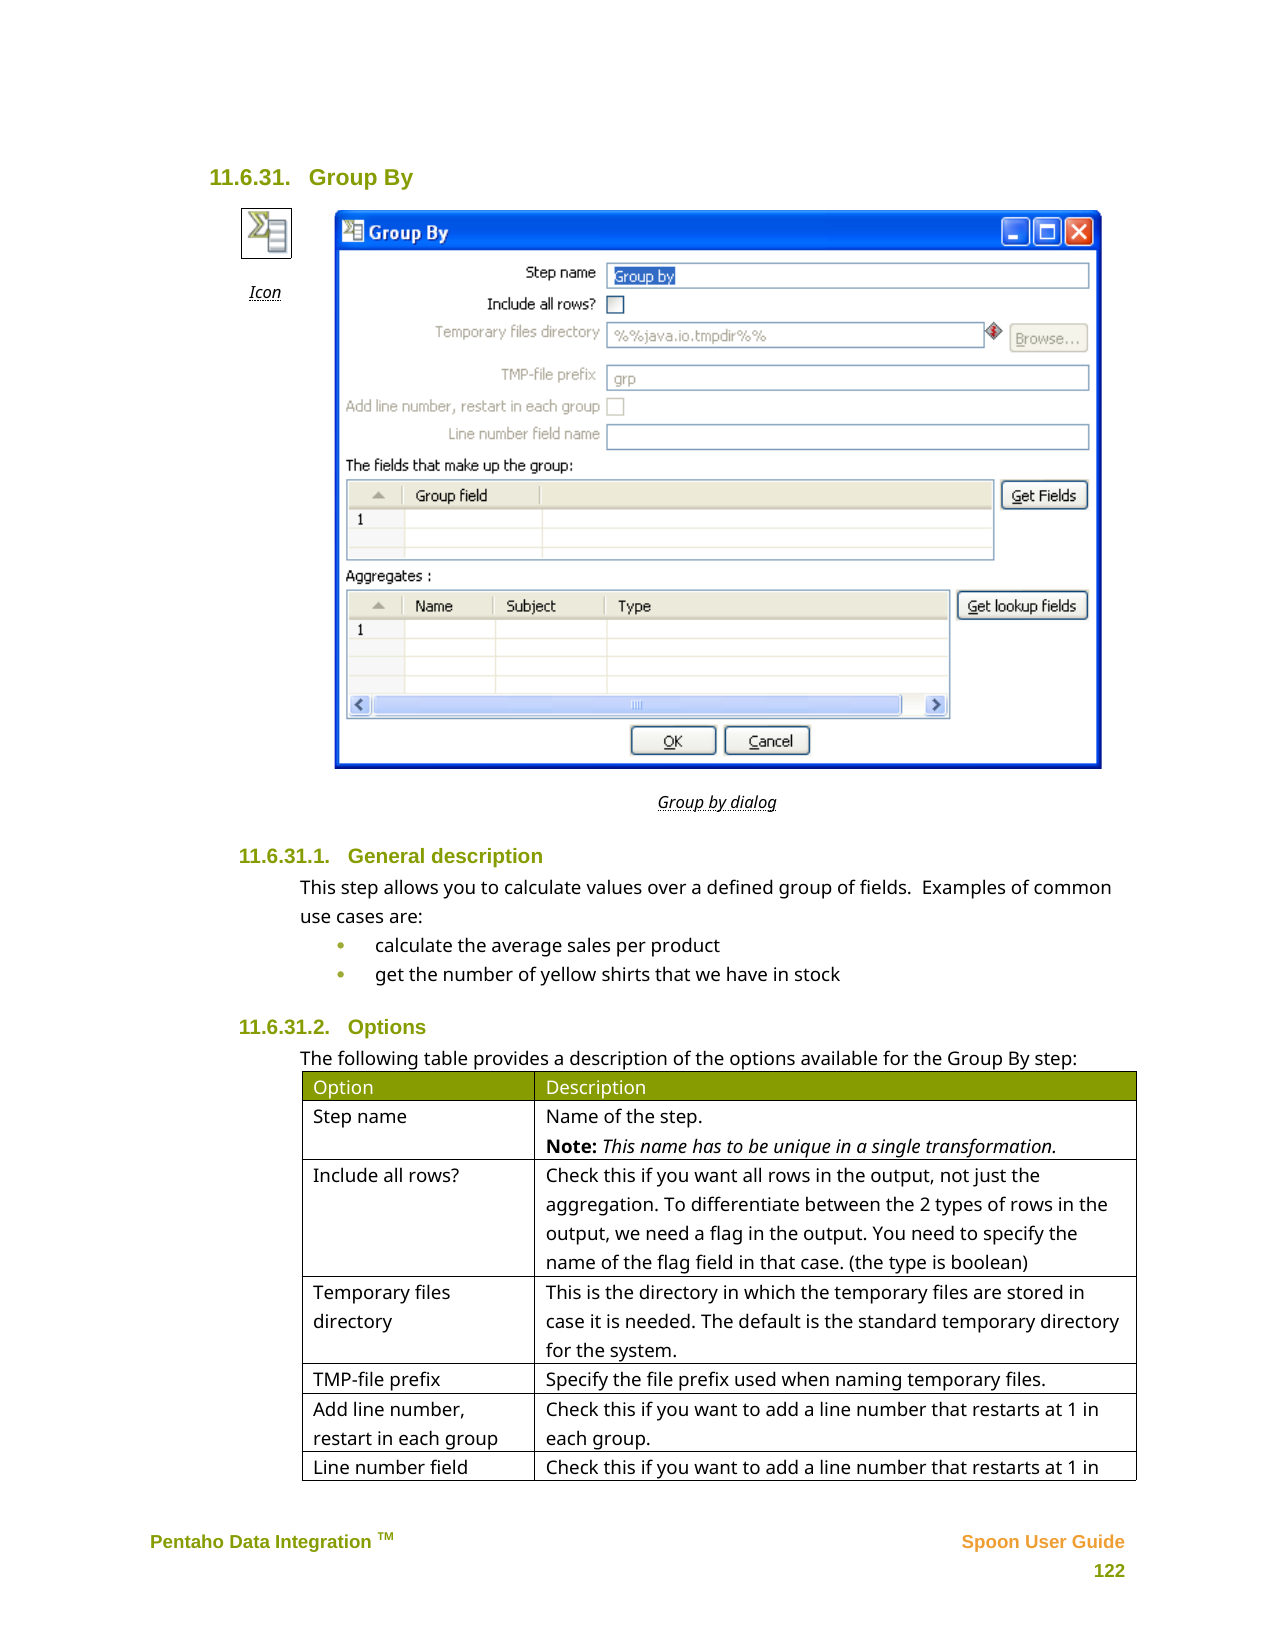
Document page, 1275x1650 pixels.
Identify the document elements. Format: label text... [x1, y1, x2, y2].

table_cell Add line number, restart in each group [303, 1394, 534, 1451]
table_cell This is the directory in which the temporary files are stored in case it is needed. The default is the standard temporary directory for the system. [535, 1277, 1136, 1363]
list get the number of yellow shirts that we have in stock [337, 958, 1125, 988]
list calculate the average sales per product [337, 929, 1125, 958]
table_cell Check this if you want to add a line number that restarts at 1 in each group. [535, 1394, 1136, 1451]
text Group by dialog [334, 791, 1102, 814]
table_cell Specify the file prefix used when naming temporary files. [535, 1364, 1136, 1392]
subtitle Options [239, 1007, 1125, 1041]
table_cell Step name [303, 1101, 534, 1159]
table_cell Temporary files directory [303, 1277, 534, 1363]
picture [334, 210, 1102, 769]
table_cell TMP-file prefix [303, 1364, 534, 1392]
table_header Description [535, 1072, 1136, 1100]
text This step allows you to calculate values over a defined group of fields. Examples of common use cases are: [300, 871, 1125, 929]
subtitle Group By [209, 157, 1125, 192]
table_cell Check this if you want to add a line number that restarts at 1 in [535, 1452, 1136, 1480]
text The following table provides a description of the options available for the Group By step: [300, 1042, 1125, 1071]
subtitle General description [239, 836, 1125, 870]
table_cell Name of the step. Note: This name has to be unique in a single transformation. [535, 1101, 1136, 1159]
table_header Option [303, 1072, 534, 1100]
text Icon [240, 280, 292, 303]
picture [244, 210, 288, 255]
table_cell Check this if you want all rows in the output, not just the aggregation. To differentiate between the 2 types of rows in the output, we need a flag in the output. You need to specify the name of the flag field in that case. (the type is boolean) [535, 1160, 1136, 1276]
table_cell Include all rows? [303, 1160, 534, 1276]
table_cell Line number field [303, 1452, 534, 1480]
